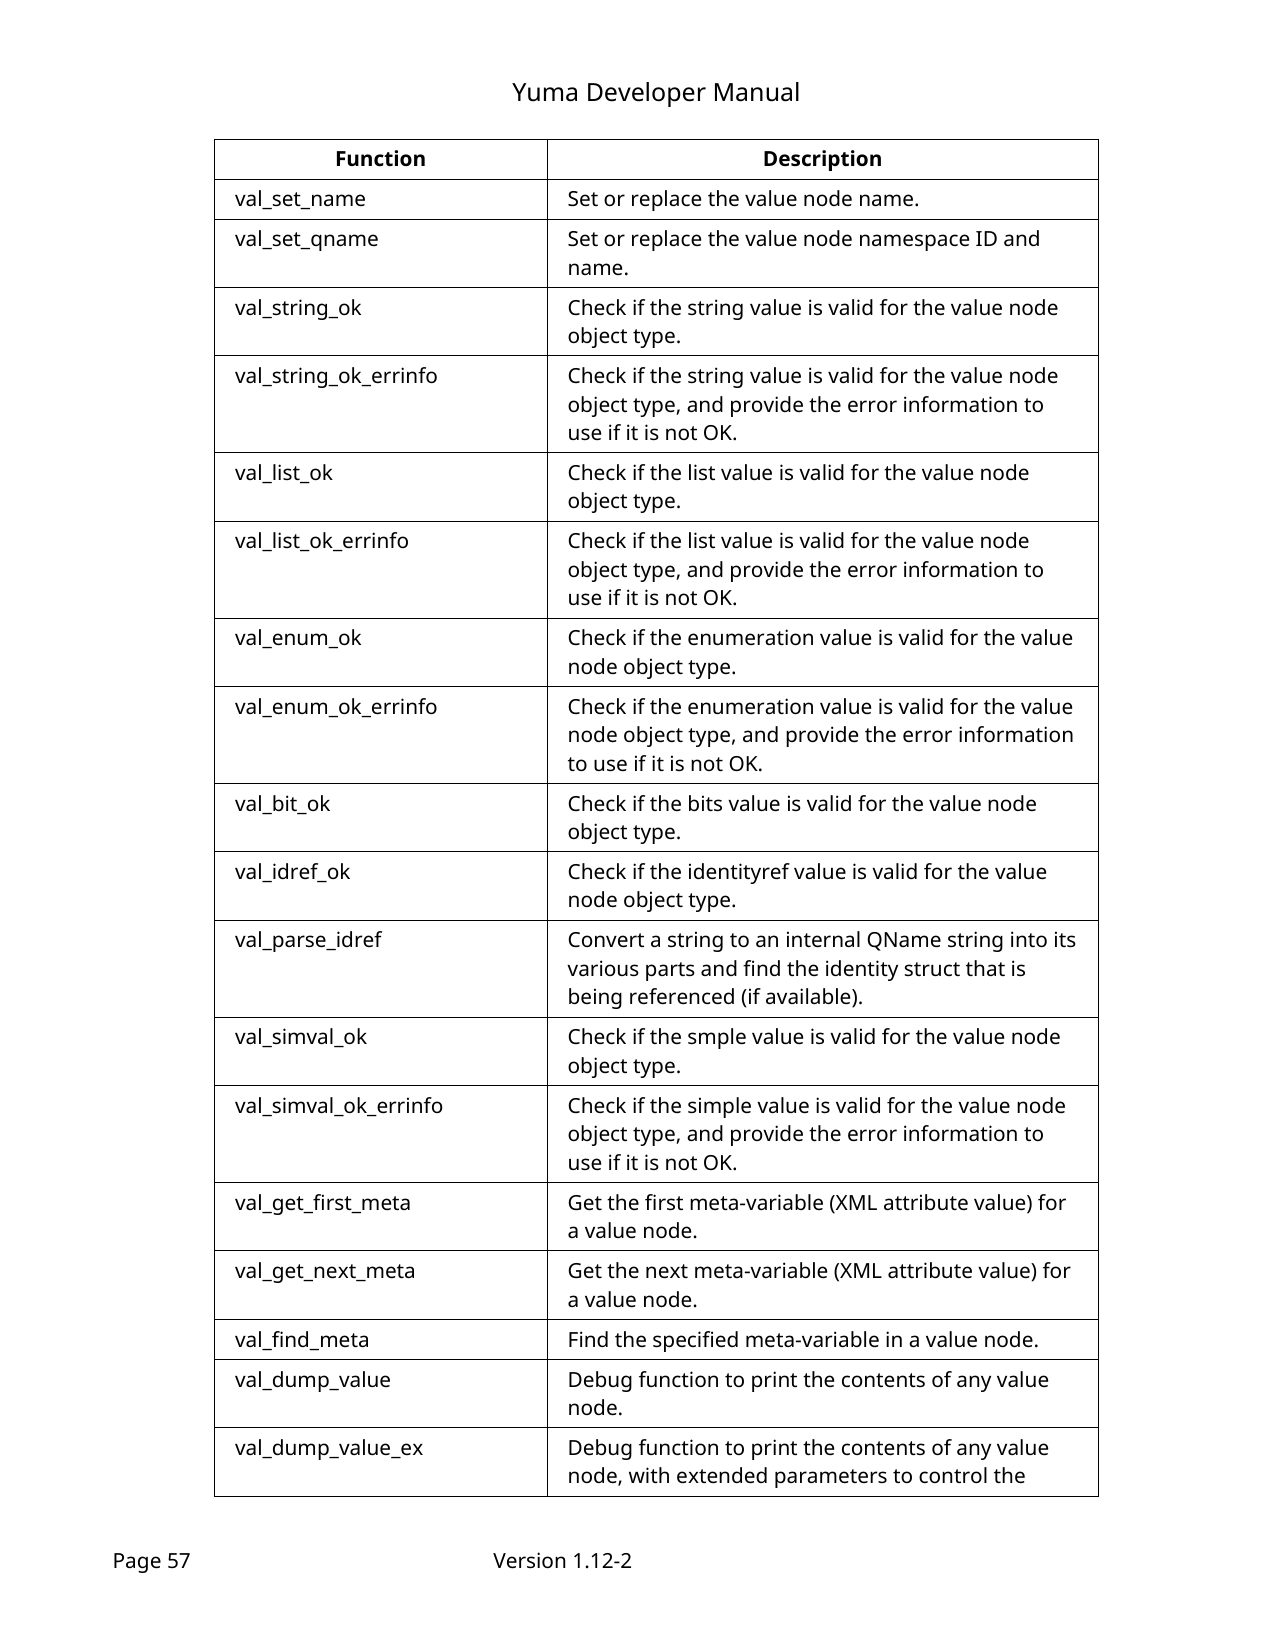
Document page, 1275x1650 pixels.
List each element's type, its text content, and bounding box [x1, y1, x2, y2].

table_cell val_dump_value [215, 1360, 547, 1427]
table_cell Set or replace the value node name. [548, 180, 1098, 218]
table_header Function [215, 140, 547, 178]
table_cell val_bit_ok [215, 784, 547, 851]
table_cell val_get_first_meta [215, 1183, 547, 1250]
table_cell val_set_qname [215, 220, 547, 287]
table_cell val_set_name [215, 180, 547, 218]
table_cell Get the first meta-variable (XML attribute value) for a value node. [548, 1183, 1098, 1250]
table_cell val_dump_value_ex [215, 1428, 547, 1496]
table_header Description [548, 140, 1098, 178]
table_cell Debug function to print the contents of any value node. [548, 1360, 1098, 1427]
table_cell Check if the string value is valid for the value node object type. [548, 288, 1098, 355]
table_cell val_simval_ok_errinfo [215, 1086, 547, 1182]
table_cell Check if the simple value is valid for the value node object type, and provide the error information to use if it is not OK. [548, 1086, 1098, 1182]
table_cell val_simval_ok [215, 1018, 547, 1085]
table_cell val_enum_ok [215, 619, 547, 686]
table_cell Convert a string to an internal QName string into its various parts and find the identity struct that is being referenced (if available). [548, 921, 1098, 1017]
table_cell Check if the bits value is valid for the value node object type. [548, 784, 1098, 851]
table_cell Check if the string value is valid for the value node object type, and provide the error information to use if it is not OK. [548, 356, 1098, 452]
table_cell Set or replace the value node namespace ID and name. [548, 220, 1098, 287]
table_cell Get the next meta-variable (XML attribute value) for a value node. [548, 1251, 1098, 1319]
table_cell val_parse_idref [215, 921, 547, 1017]
table_cell Check if the list value is valid for the value node object type, and provide the error information to use if it is not OK. [548, 522, 1098, 618]
table_cell Check if the list value is valid for the value node object type. [548, 453, 1098, 521]
table_cell Check if the identityref value is valid for the value node object type. [548, 852, 1098, 920]
table_cell val_get_next_meta [215, 1251, 547, 1319]
table_cell val_list_ok_errinfo [215, 522, 547, 618]
table_cell Check if the enumeration value is valid for the value node object type. [548, 619, 1098, 686]
table_cell val_enum_ok_errinfo [215, 687, 547, 783]
table_cell Debug function to print the contents of any value node, with extended parameters to control the [548, 1428, 1098, 1496]
table_cell Check if the enumeration value is valid for the value node object type, and provide the error information to use if it is not OK. [548, 687, 1098, 783]
table_cell Check if the smple value is valid for the value node object type. [548, 1018, 1098, 1085]
table_cell val_list_ok [215, 453, 547, 521]
table_cell val_idref_ok [215, 852, 547, 920]
table_cell val_string_ok_errinfo [215, 356, 547, 452]
table_cell Find the specified meta-variable in a value node. [548, 1320, 1098, 1359]
table_cell val_find_meta [215, 1320, 547, 1359]
table_cell val_string_ok [215, 288, 547, 355]
